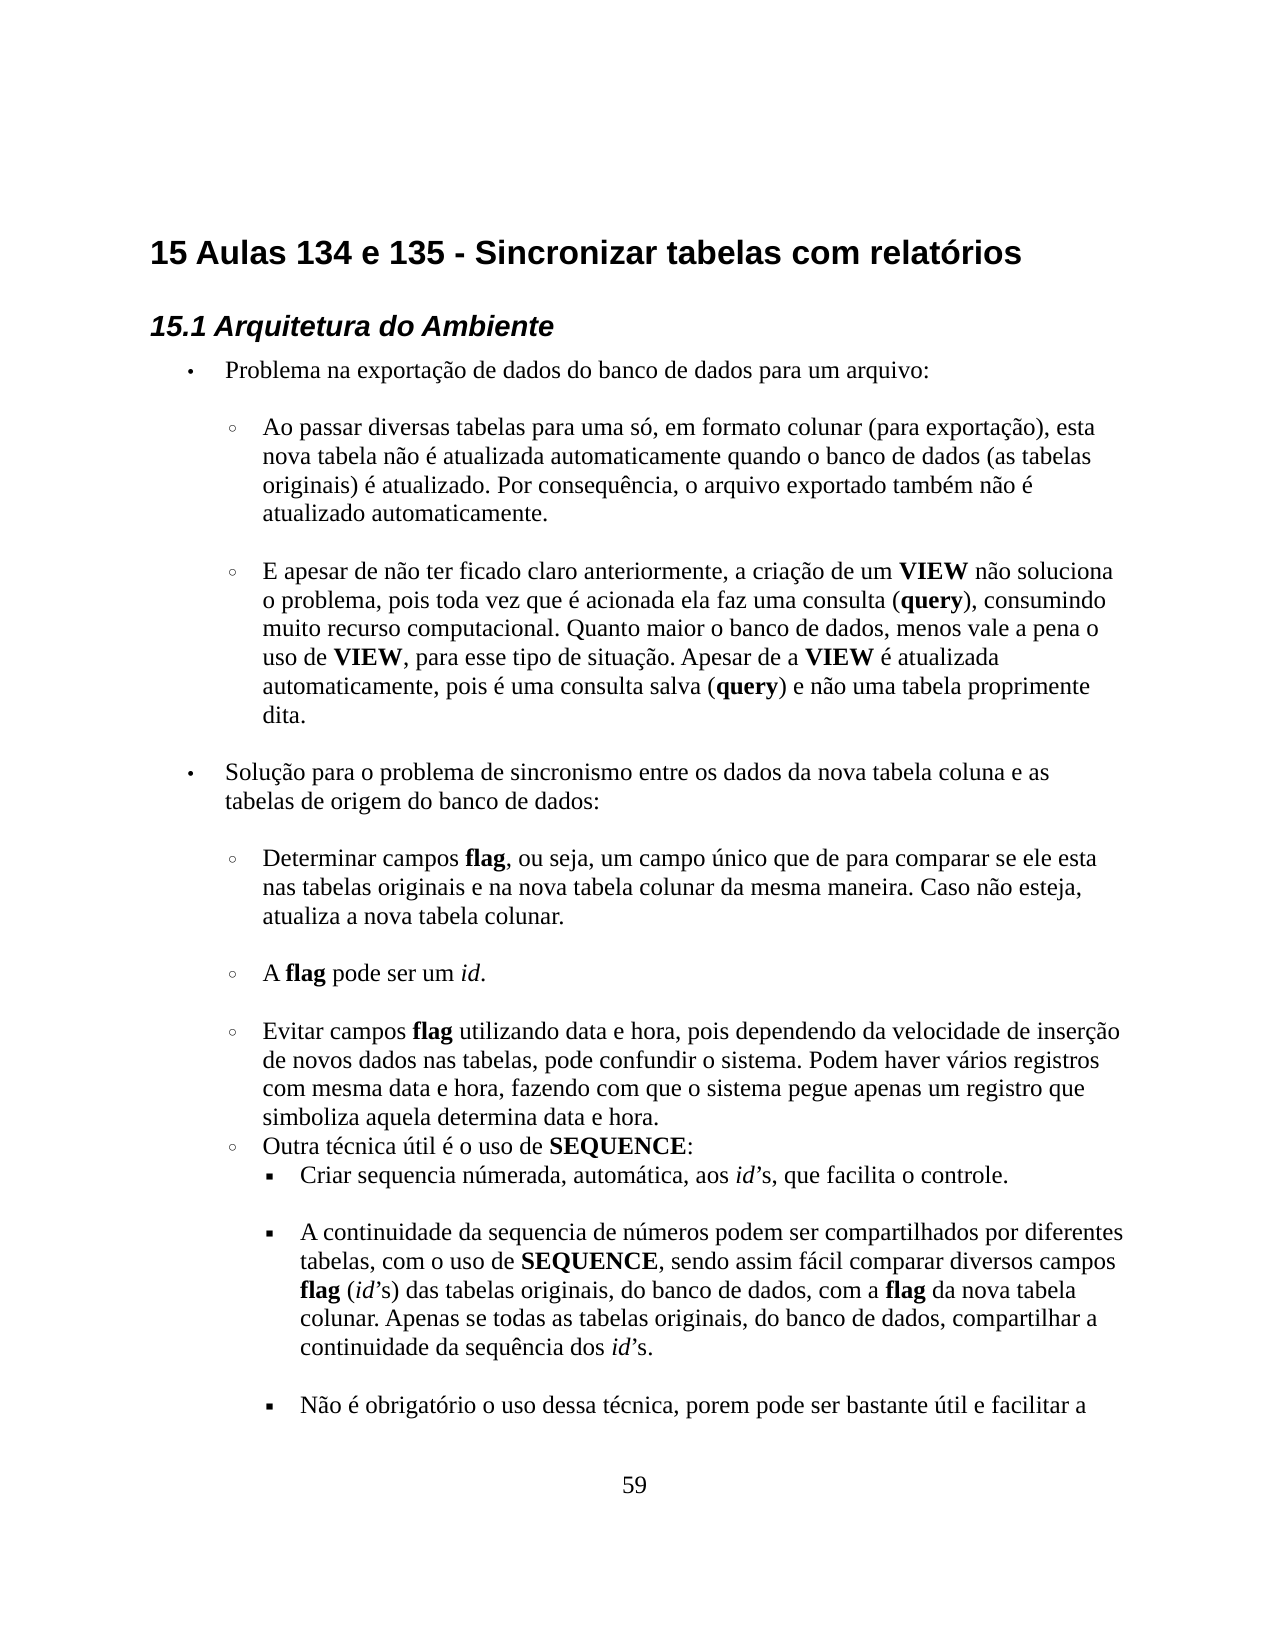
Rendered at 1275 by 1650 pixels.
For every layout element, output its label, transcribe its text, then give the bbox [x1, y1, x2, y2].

list Evitar campos flag utilizando data e hora, pois dependendo da velocidade de inserção de novos dados nas tabelas, pode confundir o sistema. Podem haver vários registros com mesma data e hora, fazendo com que o sistema pegue apenas um registro que simboliza aquela determina data e hora. [225, 1016, 1125, 1131]
list A continuidade da sequencia de números podem ser compartilhados por diferentes tabelas, com o uso de SEQUENCE, sendo assim fácil comparar diversos campos flag (id’s) das tabelas originais, do banco de dados, com a flag da nova tabela colunar. Apenas se todas as tabelas originais, do banco de dados, compartilhar a continuidade da sequência dos id’s. [262, 1217, 1125, 1390]
list Determinar campos flag, ou seja, um campo único que de para comparar se ele esta nas tabelas originais e na nova tabela colunar da mesma maneira. Caso não esteja, atualiza a nova tabela colunar. [225, 843, 1125, 958]
list A flag pode ser um id. [225, 958, 1125, 1016]
list Ao passar diversas tabelas para uma só, em formato colunar (para exportação), esta nova tabela não é atualizada automaticamente quando o banco de dados (as tabelas originais) é atualizado. Por consequência, o arquivo exportado também não é atualizado automaticamente. [225, 412, 1125, 556]
list Problema na exportação de dados do banco de dados para um arquivo: [187, 355, 1125, 412]
subtitle 15 Aulas 134 e 135 - Sincronizar tabelas com relatórios [150, 232, 1125, 271]
subtitle 15.1 Arquitetura do Ambiente [150, 309, 1125, 342]
list Solução para o problema de sincronismo entre os dados da nova tabela coluna e as tabelas de origem do banco de dados: [187, 757, 1125, 843]
list Não é obrigatório o uso dessa técnica, porem pode ser bastante útil e facilitar a [262, 1390, 1125, 1418]
list [225, 150, 1125, 179]
list E apesar de não ter ficado claro anteriormente, a criação de um VIEW não soluciona o problema, pois toda vez que é acionada ela faz uma consulta (query), consumindo muito recurso computacional. Quanto maior o banco de dados, menos vale a pena o uso de VIEW, para esse tipo de situação. Apesar de a VIEW é atualizada automaticamente, pois é uma consulta salva (query) e não uma tabela proprimente dita. [225, 556, 1125, 757]
list Outra técnica útil é o uso de SEQUENCE: [225, 1131, 1125, 1160]
list Criar sequencia númerada, automática, aos id’s, que facilita o controle. [262, 1160, 1125, 1217]
